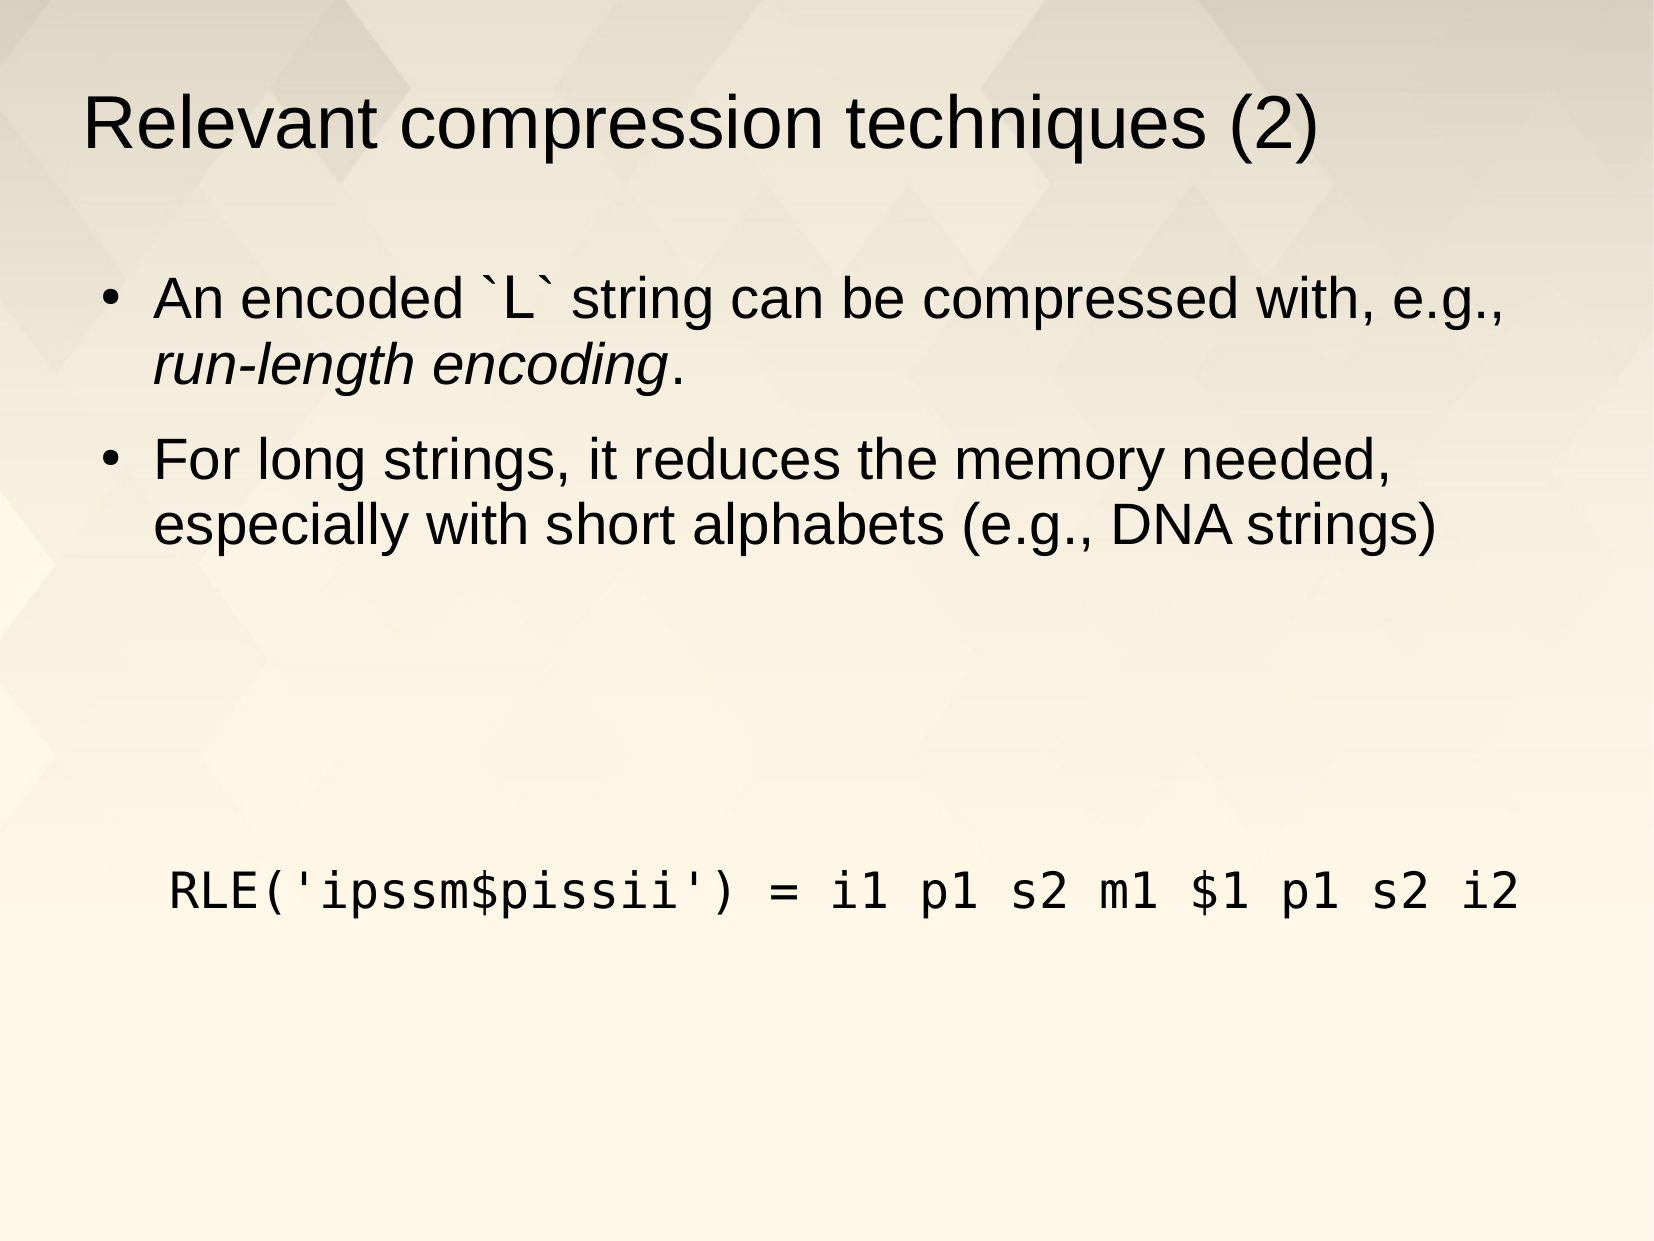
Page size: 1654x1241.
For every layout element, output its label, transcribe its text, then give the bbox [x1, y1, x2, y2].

picture [0, 0, 1654, 1241]
title Relevant compression techniques (2) [82, 49, 1571, 196]
text_box RLE('ipssm$pissii') = i1 p1 s2 m1 $1 p1 s2 i2 [114, 855, 1540, 991]
list An encoded `L` string can be compressed with, e.g., run-length encoding. For long strings, it reduces the memory needed, especially with short alphabets (e.g., DNA strings) [82, 264, 1571, 1034]
